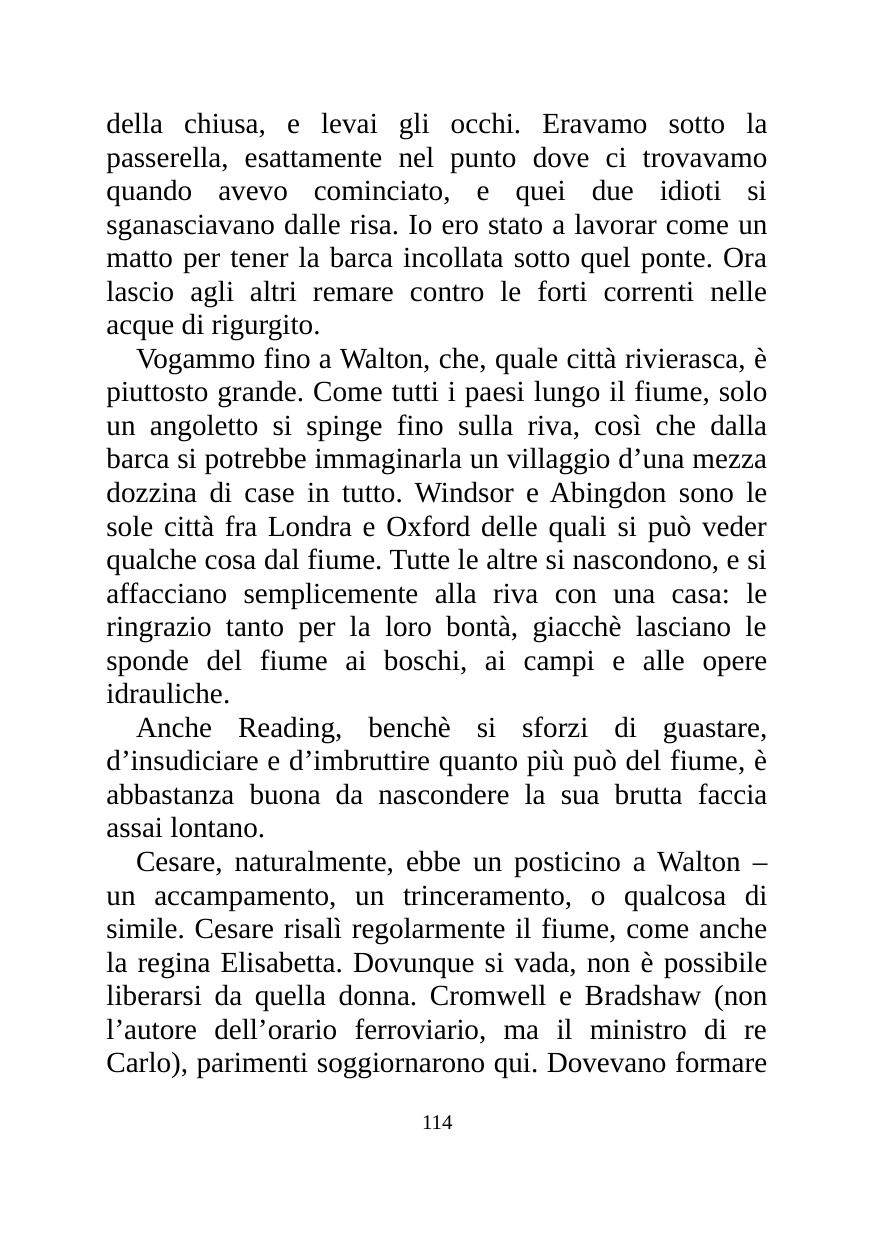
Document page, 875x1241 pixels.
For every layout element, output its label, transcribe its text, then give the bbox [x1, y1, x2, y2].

text della chiusa, e levai gli occhi. Eravamo sotto la passerella, esattamente nel punto dove ci trovavamo quando avevo cominciato, e quei due idioti si sganasciavano dalle risa. Io ero stato a lavorar come un matto per tener la barca incollata sotto quel ponte. Ora lascio agli altri remare contro le forti correnti nelle acque di rigurgito. [106, 106, 768, 341]
text Anche Reading, benchè si sforzi di guastare, d’insudiciare e d’imbruttire quanto più può del fiume, è abbastanza buona da nascondere la sua brutta faccia assai lontano. [106, 710, 768, 844]
text Cesare, naturalmente, ebbe un posticino a Walton – un accampamento, un trinceramento, o qualcosa di simile. Cesare risalì regolarmente il fiume, come anche la regina Elisabetta. Dovunque si vada, non è possibile liberarsi da quella donna. Cromwell e Bradshaw (non l’autore dell’orario ferroviario, ma il ministro di re Carlo), parimenti soggiornarono qui. Dovevano formare [106, 844, 768, 1079]
text Vogammo fino a Walton, che, quale città rivierasca, è piuttosto grande. Come tutti i paesi lungo il fiume, solo un angoletto si spinge fino sulla riva, così che dalla barca si potrebbe immaginarla un villaggio d’una mezza dozzina di case in tutto. Windsor e Abingdon sono le sole città fra Londra e Oxford delle quali si può veder qualche cosa dal fiume. Tutte le altre si nascondono, e si affacciano semplicemente alla riva con una casa: le ringrazio tanto per la loro bontà, giacchè lasciano le sponde del fiume ai boschi, ai campi e alle opere idrauliche. [106, 341, 768, 710]
